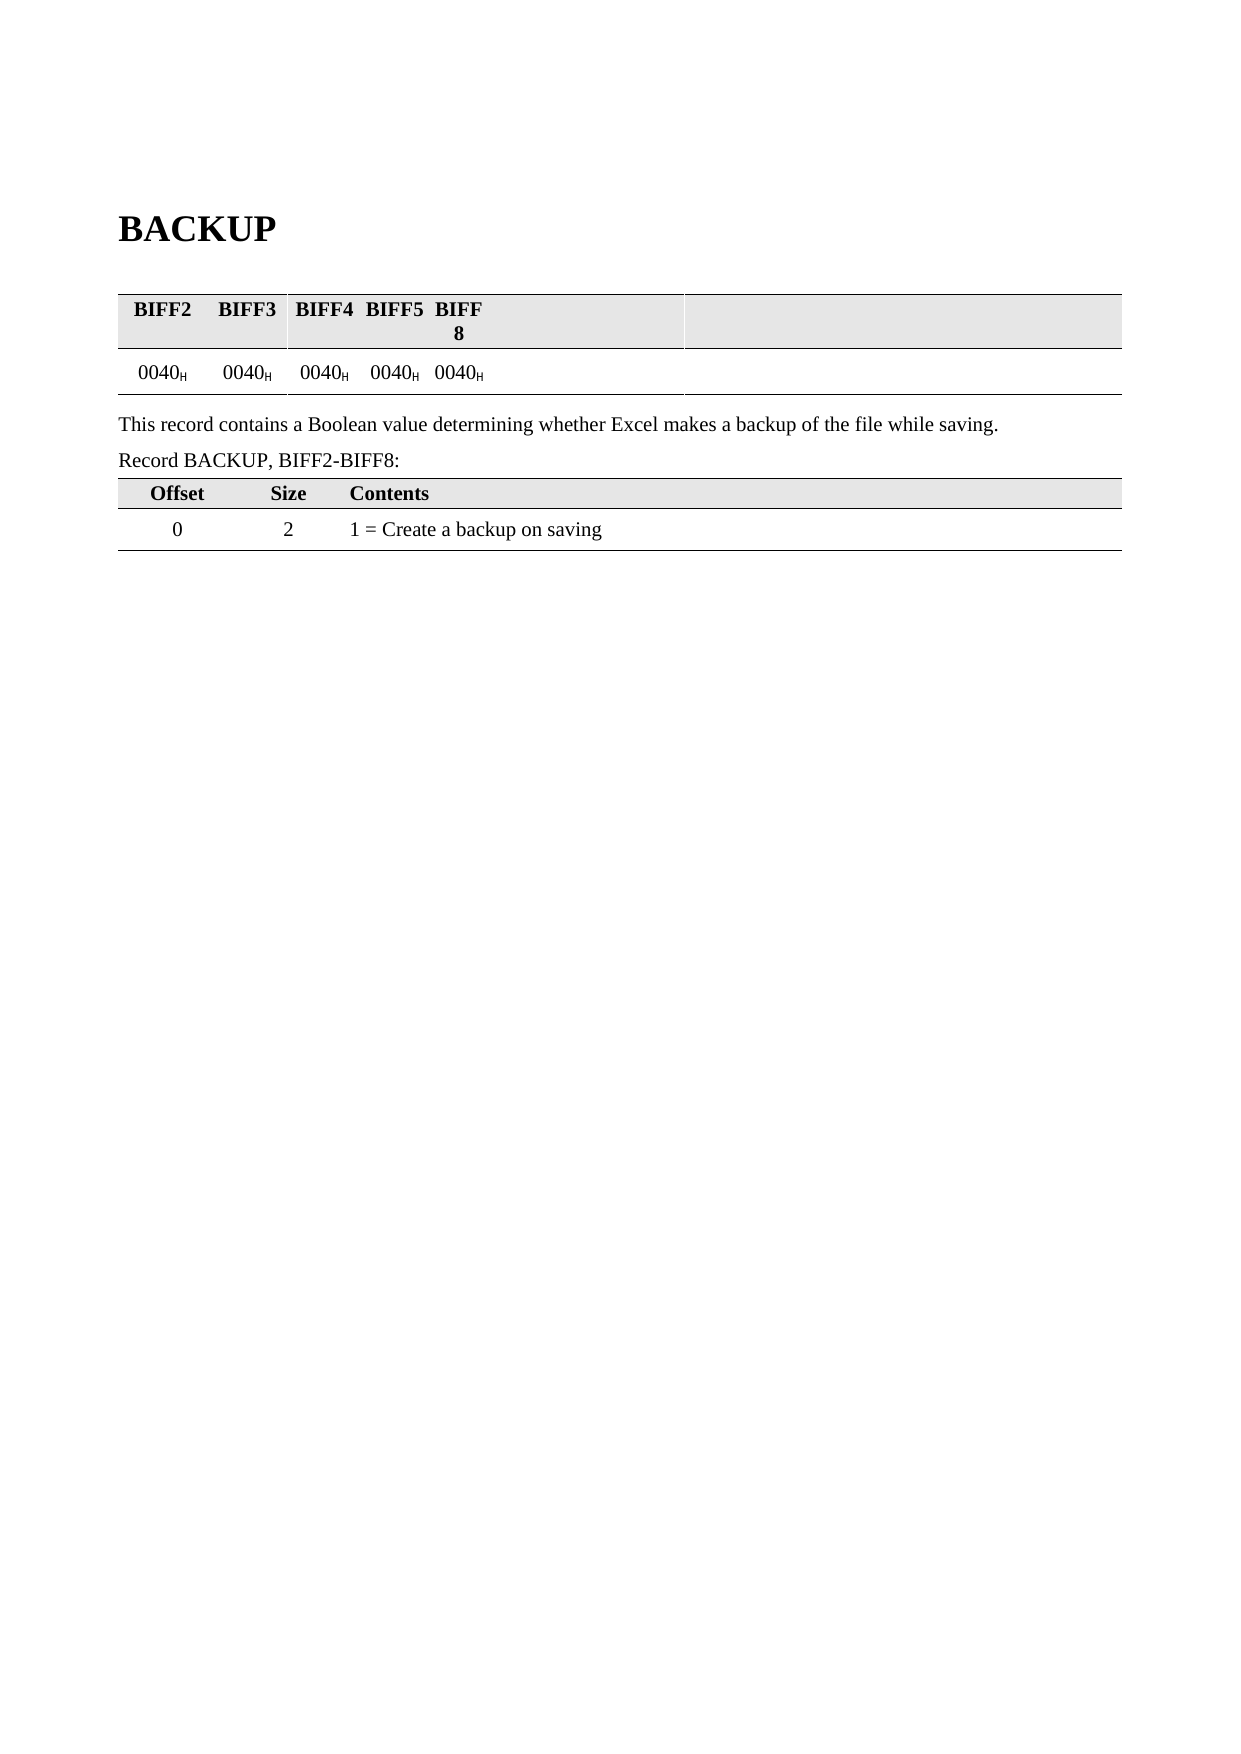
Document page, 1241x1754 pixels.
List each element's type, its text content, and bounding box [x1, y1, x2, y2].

text Record BACKUP, BIFF2-BIFF8: [118, 448, 1122, 472]
table_header BIFF8 [428, 295, 489, 348]
table_header BIFF5 [361, 295, 428, 348]
table_header BIFF4 [288, 295, 361, 348]
table_cell 0 [118, 509, 236, 550]
table_cell [685, 349, 1122, 394]
table_cell 1 = Create a backup on saving [340, 509, 1122, 550]
table_header BIFF2 [118, 295, 207, 348]
table_cell [489, 349, 545, 394]
table_cell 0040H [361, 349, 428, 394]
table_header [596, 295, 642, 348]
table_header [642, 295, 684, 348]
table_cell 0040H [118, 349, 207, 394]
table_cell 0040H [428, 349, 489, 394]
subtitle BACKUP [118, 207, 1122, 250]
table_cell 0040H [207, 349, 287, 394]
table_cell 0040H [288, 349, 361, 394]
table_header [489, 295, 545, 348]
table_header Offset [118, 479, 236, 508]
table_header [545, 295, 596, 348]
table_cell [642, 349, 684, 394]
table_header [685, 295, 1122, 348]
table_header Size [236, 479, 340, 508]
table_header BIFF3 [207, 295, 287, 348]
table_cell [596, 349, 642, 394]
table_cell [545, 349, 596, 394]
table_cell 2 [236, 509, 340, 550]
table_header Contents [340, 479, 1122, 508]
text This record contains a Boolean value determining whether Excel makes a backup of the file while saving. [118, 412, 1122, 436]
